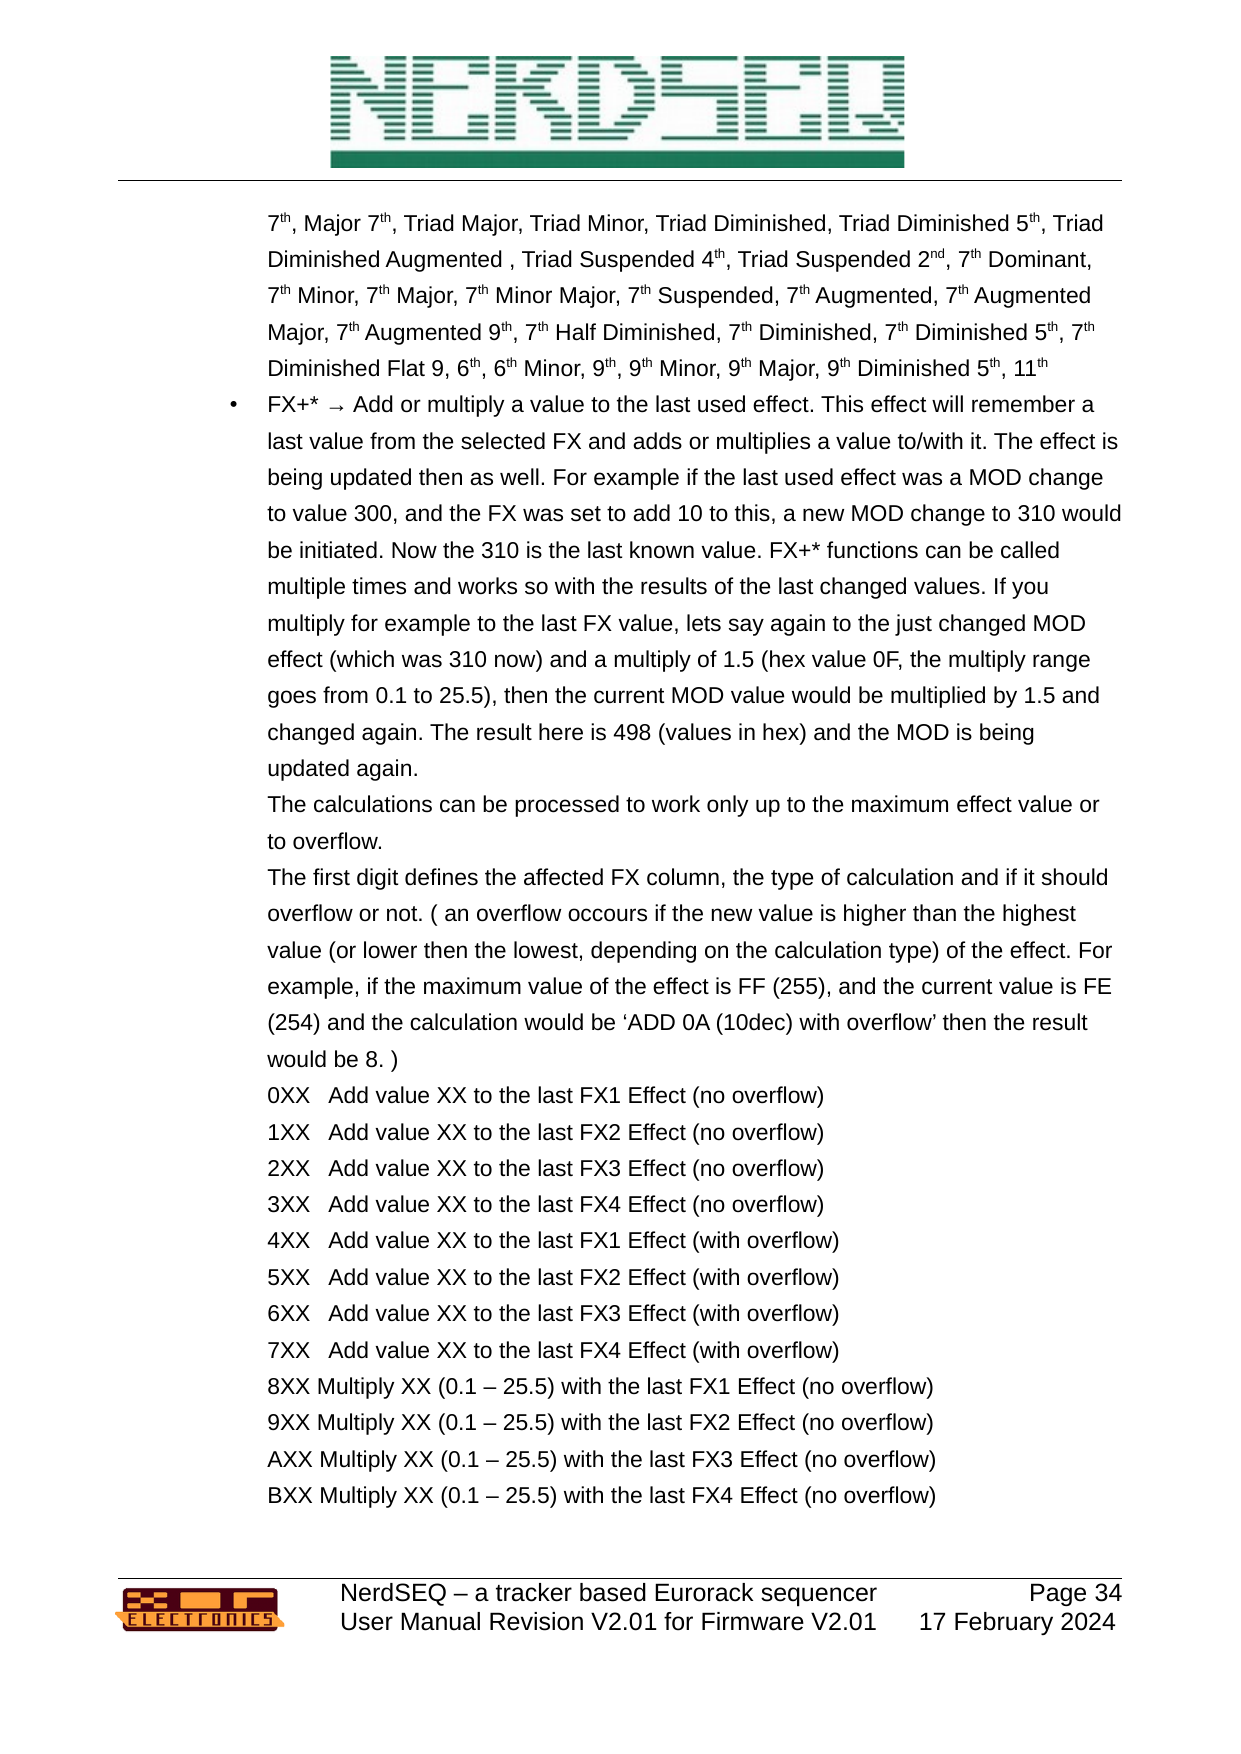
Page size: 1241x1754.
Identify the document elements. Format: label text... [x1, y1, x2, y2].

list 7th, Major 7th, Triad Major, Triad Minor, Triad Diminished, Triad Diminished 5th, Triad Diminished Augmented , Triad Suspended 4th, Triad Suspended 2nd, 7th Dominant, 7th Minor, 7th Major, 7th Minor Major, 7th Suspended, 7th Augmented, 7th Augmented Major, 7th Augmented 9th, 7th Half Diminished, 7th Diminished, 7th Diminished 5th, 7th Diminished Flat 9, 6th, 6th Minor, 9th, 9th Minor, 9th Major, 9th Diminished 5th, 11th [229, 209, 1122, 381]
list 9XX Multiply XX (0.1 – 25.5) with the last FX2 Effect (no overflow) [229, 1409, 1122, 1436]
list 4XX Add value XX to the last FX1 Effect (with overflow) [229, 1227, 1122, 1254]
list 8XX Multiply XX (0.1 – 25.5) with the last FX1 Effect (no overflow) [229, 1373, 1122, 1399]
list AXX Multiply XX (0.1 – 25.5) with the last FX3 Effect (no overflow) [229, 1446, 1122, 1472]
list 0XX Add value XX to the last FX1 Effect (no overflow) [229, 1082, 1122, 1108]
list 1XX Add value XX to the last FX2 Effect (no overflow) [229, 1118, 1122, 1145]
list 7XX Add value XX to the last FX4 Effect (with overflow) [229, 1337, 1122, 1363]
list FX+* → Add or multiply a value to the last used effect. This effect will remember a last value from the selected FX and adds or multiplies a value to/with it. The effect is being updated then as well. For example if the last used effect was a MOD change to value 300, and the FX was set to add 10 to this, a new MOD change to 310 would be initiated. Now the 310 is the last known value. FX+* functions can be called multiple times and works so with the results of the last changed values. If you multiply for example to the last FX value, lets say again to the just changed MOD effect (which was 310 now) and a multiply of 1.5 (hex value 0F, the multiply range goes from 0.1 to 25.5), then the current MOD value would be multiplied by 1.5 and changed again. The result here is 498 (values in hex) and the MOD is being updated again. [229, 391, 1122, 781]
picture [330, 56, 905, 168]
list The calculations can be processed to work only up to the maximum effect value or to overflow. [229, 791, 1122, 854]
picture [115, 1584, 285, 1634]
list 2XX Add value XX to the last FX3 Effect (no overflow) [229, 1155, 1122, 1181]
list 6XX Add value XX to the last FX3 Effect (with overflow) [229, 1300, 1122, 1327]
list 3XX Add value XX to the last FX4 Effect (no overflow) [229, 1191, 1122, 1217]
list 5XX Add value XX to the last FX2 Effect (with overflow) [229, 1264, 1122, 1290]
list The first digit defines the affected FX column, the type of calculation and if it should overflow or not. ( an overflow occours if the new value is higher than the highest value (or lower then the lowest, depending on the calculation type) of the effect. For example, if the maximum value of the effect is FF (255), and the current value is FE (254) and the calculation would be ‘ADD 0A (10dec) with overflow’ then the result would be 8. ) [229, 864, 1122, 1072]
list BXX Multiply XX (0.1 – 25.5) with the last FX4 Effect (no overflow) [229, 1482, 1122, 1508]
